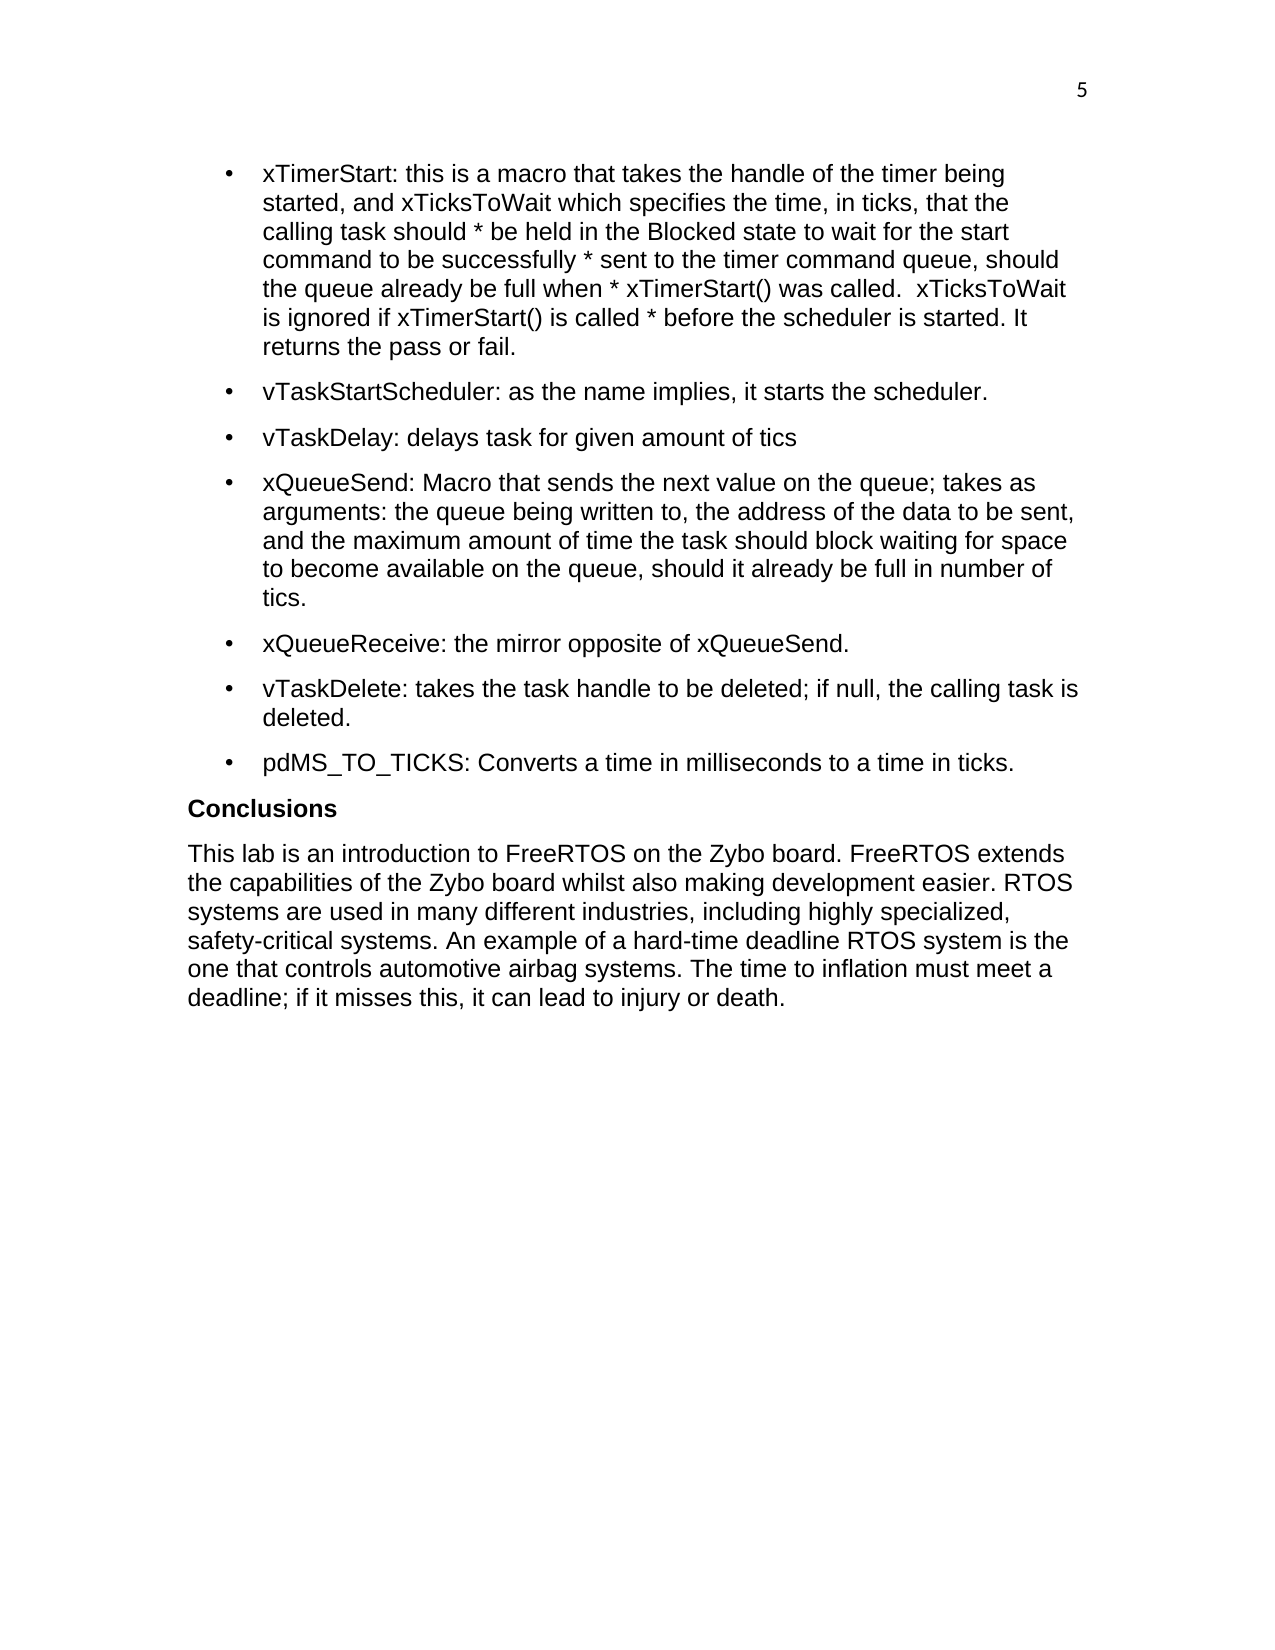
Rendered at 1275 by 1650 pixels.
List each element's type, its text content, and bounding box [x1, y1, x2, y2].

list vTaskStartScheduler: as the name implies, it starts the scheduler. [225, 377, 1087, 406]
list vTaskDelay: delays task for given amount of tics [225, 423, 1087, 451]
list xQueueReceive: the mirror opposite of xQueueSend. [225, 629, 1087, 657]
list xTimerStart: this is a macro that takes the handle of the timer being started, and xTicksToWait which specifies the time, in ticks, that the calling task should * be held in the Blocked state to wait for the start command to be successfully * sent to the timer command queue, should the queue already be full when * xTimerStart() was called. xTicksToWait is ignored if xTimerStart() is called * before the scheduler is started. It returns the pass or fail. [225, 159, 1087, 360]
list pdMS_TO_TICKS: Converts a time in milliseconds to a time in ticks. [225, 748, 1087, 777]
list xQueueSend: Macro that sends the next value on the queue; takes as arguments: the queue being written to, the address of the data to be sent, and the maximum amount of time the task should block waiting for space to become available on the queue, should it already be full in number of tics. [225, 468, 1087, 612]
list vTaskDelete: takes the task handle to be deleted; if null, the calling task is deleted. [225, 674, 1087, 732]
text Conclusions [187, 794, 1087, 823]
text This lab is an introduction to FreeRTOS on the Zybo board. FreeRTOS extends the capabilities of the Zybo board whilst also making development easier. RTOS systems are used in many different industries, including highly specialized, safety-critical systems. An example of a hard-time deadline RTOS system is the one that controls automotive airbag systems. The time to inflation must meet a deadline; if it misses this, it can lead to injury or death. [187, 839, 1087, 1012]
